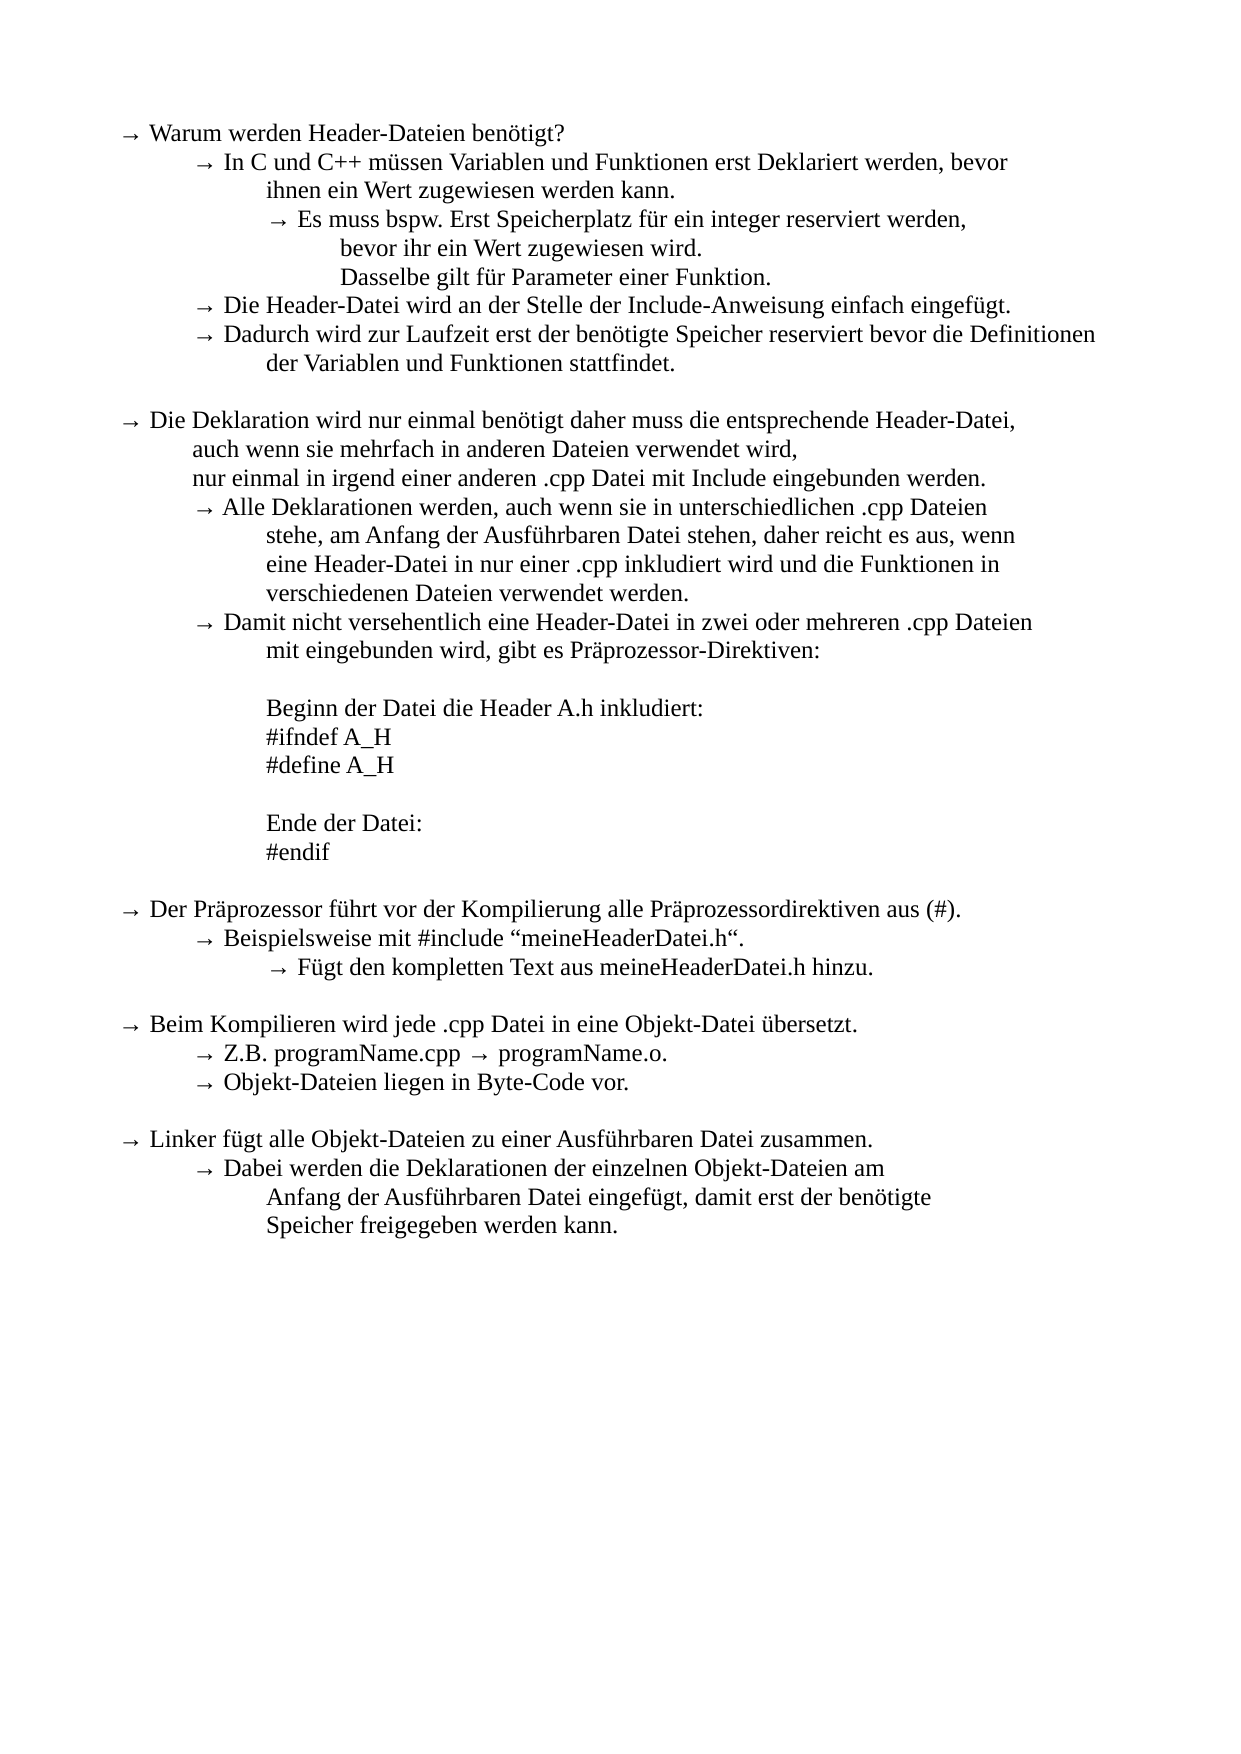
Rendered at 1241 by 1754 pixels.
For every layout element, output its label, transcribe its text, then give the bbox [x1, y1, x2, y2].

text bevor ihr ein Wert zugewiesen wird. [118, 233, 1122, 262]
text stehe, am Anfang der Ausführbaren Datei stehen, daher reicht es aus, wenn [118, 521, 1122, 549]
text #endif [118, 837, 1122, 866]
text mit eingebunden wird, gibt es Präprozessor-Direktiven: [118, 636, 1122, 664]
text #ifndef A_H [118, 722, 1122, 751]
text → In C und C++ müssen Variablen und Funktionen erst Deklariert werden, bevor [118, 147, 1122, 176]
text eine Header-Datei in nur einer .cpp inkludiert wird und die Funktionen in [118, 549, 1122, 578]
text #define A_H [118, 751, 1122, 779]
text → Warum werden Header-Dateien benötigt? [118, 118, 1122, 147]
text Anfang der Ausführbaren Datei eingefügt, damit erst der benötigte [118, 1182, 1122, 1211]
text → Dabei werden die Deklarationen der einzelnen Objekt-Dateien am [118, 1153, 1122, 1182]
text → Es muss bspw. Erst Speicherplatz für ein integer reserviert werden, [118, 204, 1122, 233]
text → Z.B. programName.cpp → programName.o. [118, 1038, 1122, 1067]
text → Die Header-Datei wird an der Stelle der Include-Anweisung einfach eingefügt. [118, 291, 1122, 319]
text Beginn der Datei die Header A.h inkludiert: [118, 693, 1122, 722]
text ihnen ein Wert zugewiesen werden kann. [118, 176, 1122, 204]
text → Linker fügt alle Objekt-Dateien zu einer Ausführbaren Datei zusammen. [118, 1124, 1122, 1153]
text Ende der Datei: [118, 808, 1122, 837]
text → Der Präprozessor führt vor der Kompilierung alle Präprozessordirektiven aus (#). [118, 894, 1122, 923]
text Dasselbe gilt für Parameter einer Funktion. [118, 262, 1122, 291]
text → Damit nicht versehentlich eine Header-Datei in zwei oder mehreren .cpp Dateien [118, 607, 1122, 636]
text → Fügt den kompletten Text aus meineHeaderDatei.h hinzu. [118, 952, 1122, 981]
text → Objekt-Dateien liegen in Byte-Code vor. [118, 1067, 1122, 1096]
text → Alle Deklarationen werden, auch wenn sie in unterschiedlichen .cpp Dateien [118, 492, 1122, 521]
text → Die Deklaration wird nur einmal benötigt daher muss die entsprechende Header-Datei, [118, 406, 1122, 434]
text auch wenn sie mehrfach in anderen Dateien verwendet wird, [118, 434, 1122, 463]
text verschiedenen Dateien verwendet werden. [118, 578, 1122, 607]
text → Beispielsweise mit #include “meineHeaderDatei.h“. [118, 923, 1122, 952]
text → Dadurch wird zur Laufzeit erst der benötigte Speicher reserviert bevor die Definitionen [118, 319, 1122, 348]
text Speicher freigegeben werden kann. [118, 1211, 1122, 1239]
text nur einmal in irgend einer anderen .cpp Datei mit Include eingebunden werden. [118, 463, 1122, 492]
text der Variablen und Funktionen stattfindet. [118, 348, 1122, 377]
text → Beim Kompilieren wird jede .cpp Datei in eine Objekt-Datei übersetzt. [118, 1009, 1122, 1038]
